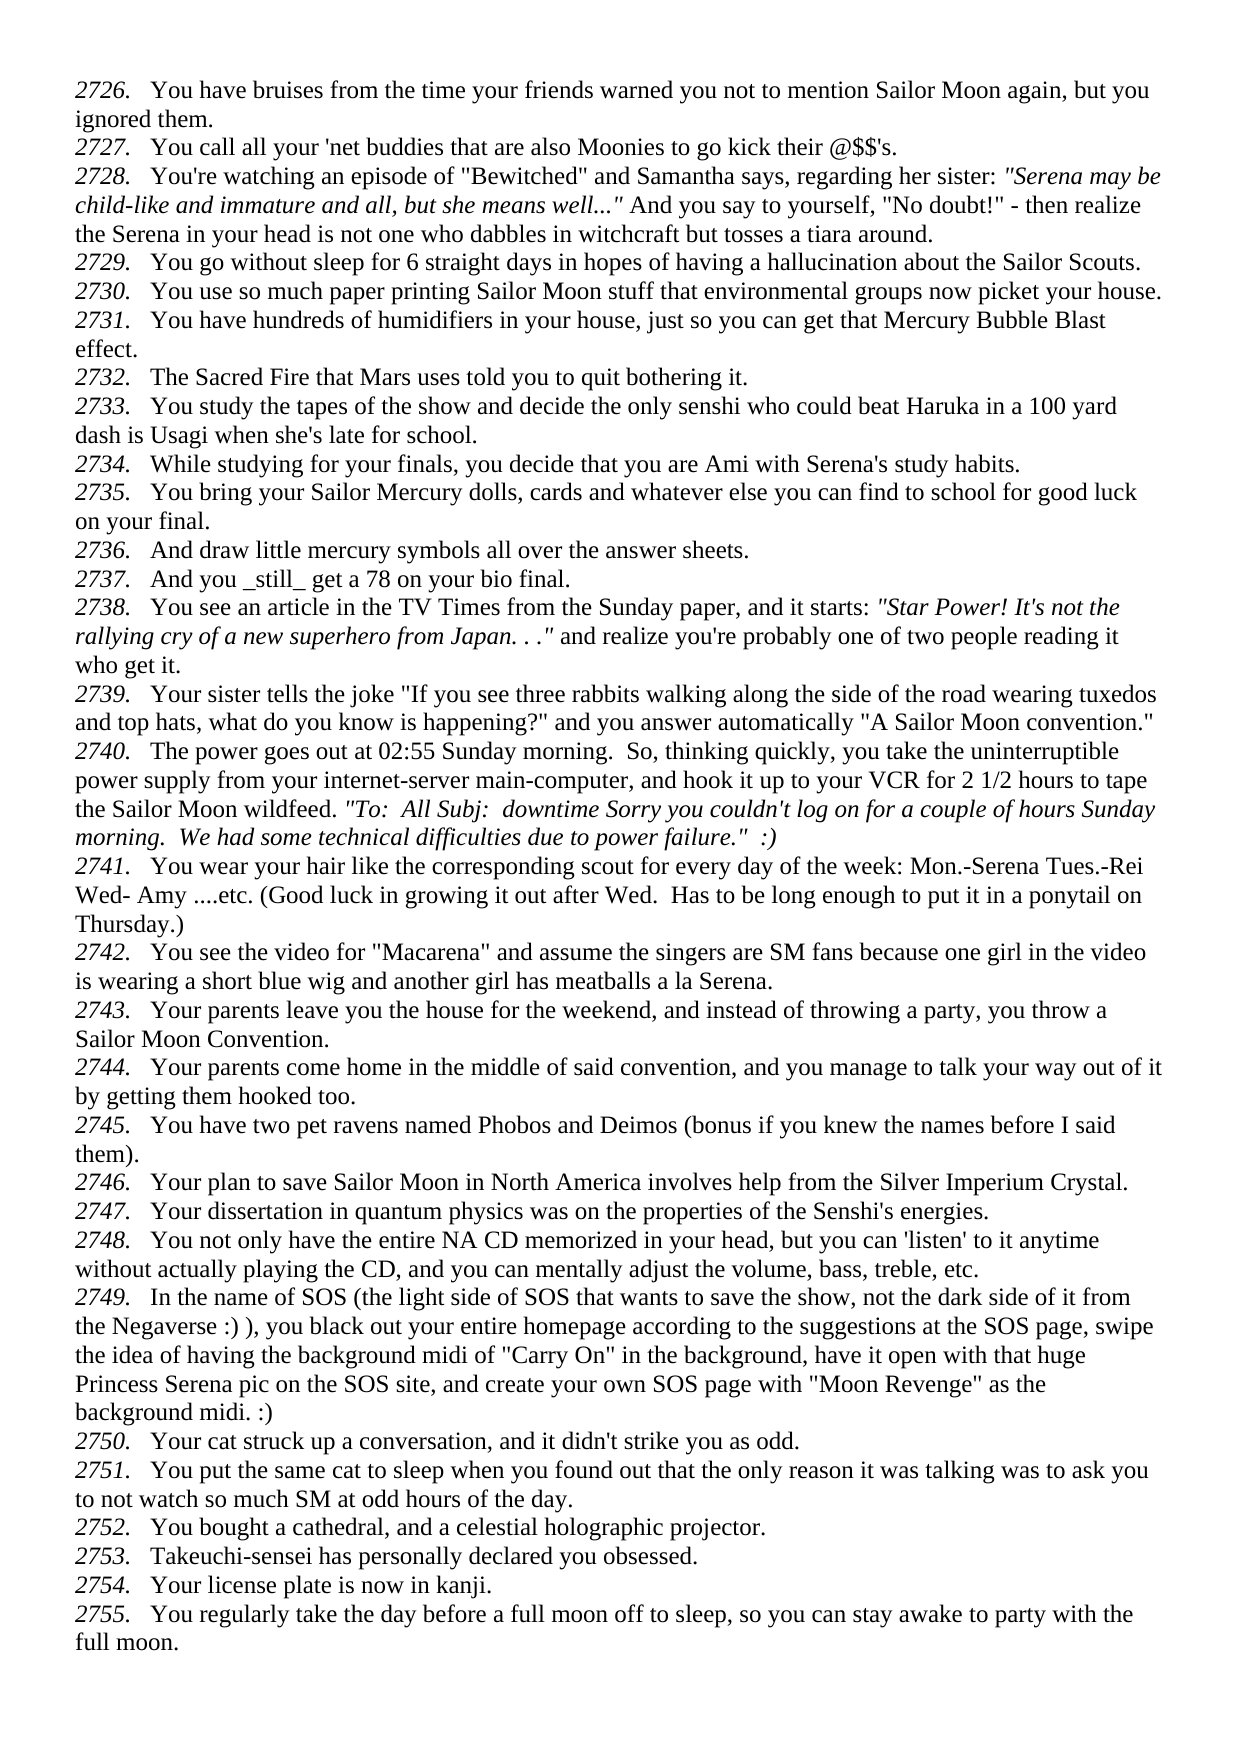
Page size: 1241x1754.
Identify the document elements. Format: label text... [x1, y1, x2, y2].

list The Sacred Fire that Mars uses told you to quit bothering it. [75, 362, 1165, 391]
list While studying for your finals, you decide that you are Ami with Serena's study habits. [75, 449, 1165, 477]
list And you _still_ get a 78 on your bio final. [75, 564, 1165, 592]
list You call all your 'net buddies that are also Moonies to go kick their @$$'s. [75, 132, 1165, 161]
list You see the video for "Macarena" and assume the singers are SM fans because one girl in the video is wearing a short blue wig and another girl has meatballs a la Serena. [75, 937, 1165, 995]
list You have two pet ravens named Phobos and Deimos (bonus if you knew the names before I said them). [75, 1110, 1165, 1167]
list In the name of SOS (the light side of SOS that wants to save the show, not the dark side of it from the Negaverse :) ), you black out your entire homepage according to the suggestions at the SOS page, swipe the idea of having the background midi of "Carry On" in the background, have it open with that huge Princess Serena pic on the SOS site, and create your own SOS page with "Moon Revenge" as the background midi. :) [75, 1282, 1165, 1426]
list You have hundreds of humidifiers in your house, just so you can get that Mercury Bubble Blast effect. [75, 305, 1165, 362]
list You put the same cat to sleep when you found out that the only reason it was talking was to ask you to not watch so much SM at odd hours of the day. [75, 1455, 1165, 1512]
list Your license plate is now in kanji. [75, 1570, 1165, 1599]
list You regularly take the day before a full moon off to sleep, so you can stay awake to party with the full moon. [75, 1599, 1165, 1656]
list You study the tapes of the show and decide the only senshi who could beat Haruka in a 100 yard dash is Usagi when she's late for school. [75, 391, 1165, 449]
list Your parents come home in the middle of said convention, and you manage to talk your way out of it by getting them hooked too. [75, 1052, 1165, 1110]
list Takeuchi-sensei has personally declared you obsessed. [75, 1541, 1165, 1570]
list And draw little mercury symbols all over the answer sheets. [75, 535, 1165, 564]
list The power goes out at 02:55 Sunday morning. So, thinking quickly, you take the uninterruptible power supply from your internet-server main-computer, and hook it up to your VCR for 2 1/2 hours to tape the Sailor Moon wildfeed. "To: All Subj: downtime Sorry you couldn't log on for a couple of hours Sunday morning. We had some technical difficulties due to power failure." :) [75, 736, 1165, 851]
list You not only have the entire NA CD memorized in your head, but you can 'listen' to it anytime without actually playing the CD, and you can mentally adjust the volume, bass, treble, etc. [75, 1225, 1165, 1282]
list Your dissertation in quantum physics was on the properties of the Senshi's energies. [75, 1196, 1165, 1225]
list You're watching an episode of "Bewitched" and Samantha says, regarding her sister: "Serena may be child-like and immature and all, but she means well..." And you say to yourself, "No doubt!" - then realize the Serena in your head is not one who dabbles in witchcraft but tosses a tiara around. [75, 161, 1165, 247]
list You see an article in the TV Times from the Sunday paper, and it starts: "Star Power! It's not the rallying cry of a new superhero from Japan. . ." and realize you're probably one of two people reading it who get it. [75, 592, 1165, 679]
list You bought a cathedral, and a celestial holographic projector. [75, 1512, 1165, 1541]
list You have bruises from the time your friends warned you not to mention Sailor Moon again, but you ignored them. [75, 75, 1165, 132]
list You bring your Sailor Mercury dolls, cards and whatever else you can find to school for good luck on your final. [75, 477, 1165, 535]
list Your plan to save Sailor Moon in North America involves help from the Silver Imperium Crystal. [75, 1167, 1165, 1196]
list You go without sleep for 6 straight days in hopes of having a hallucination about the Sailor Scouts. [75, 247, 1165, 276]
list Your parents leave you the house for the weekend, and instead of throwing a party, you throw a Sailor Moon Convention. [75, 995, 1165, 1052]
list Your cat struck up a conversation, and it didn't strike you as odd. [75, 1426, 1165, 1455]
list Your sister tells the joke "If you see three rabbits walking along the side of the road wearing tuxedos and top hats, what do you know is happening?" and you answer automatically "A Sailor Moon convention." [75, 679, 1165, 736]
list You wear your hair like the corresponding scout for every day of the week: Mon.-Serena Tues.-Rei Wed- Amy ....etc. (Good luck in growing it out after Wed. Has to be long enough to put it in a ponytail on Thursday.) [75, 851, 1165, 937]
list You use so much paper printing Sailor Moon stuff that environmental groups now picket your house. [75, 276, 1165, 305]
